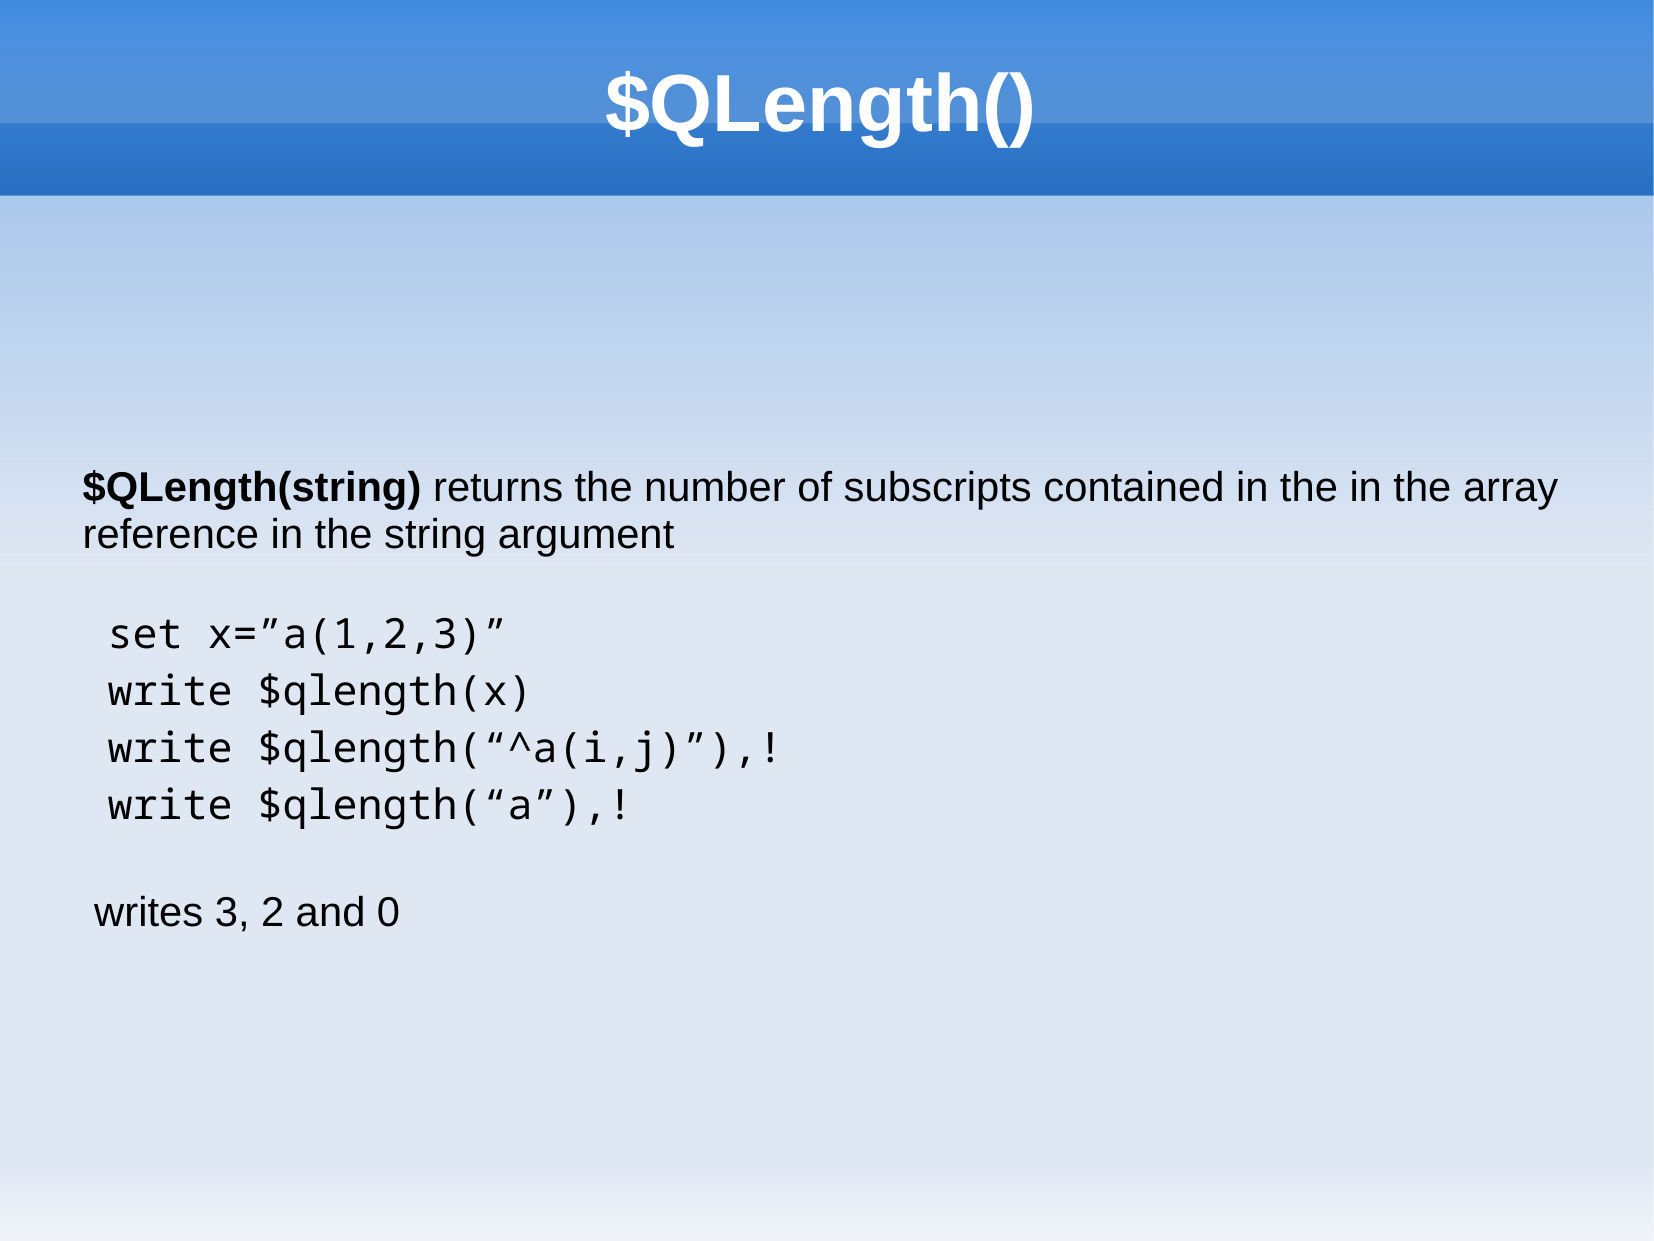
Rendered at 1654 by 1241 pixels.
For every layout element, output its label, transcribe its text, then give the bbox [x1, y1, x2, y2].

title $QLength() [76, 0, 1565, 208]
picture [0, 0, 1654, 1241]
subtitle $QLength(string) returns the number of subscripts contained in the in the array reference in the string argument set x=”a(1,2,3)” write $qlength(x) write $qlength(“^a(i,j)”),! write $qlength(“a”),! writes 3, 2 and 0 [82, 290, 1571, 1109]
